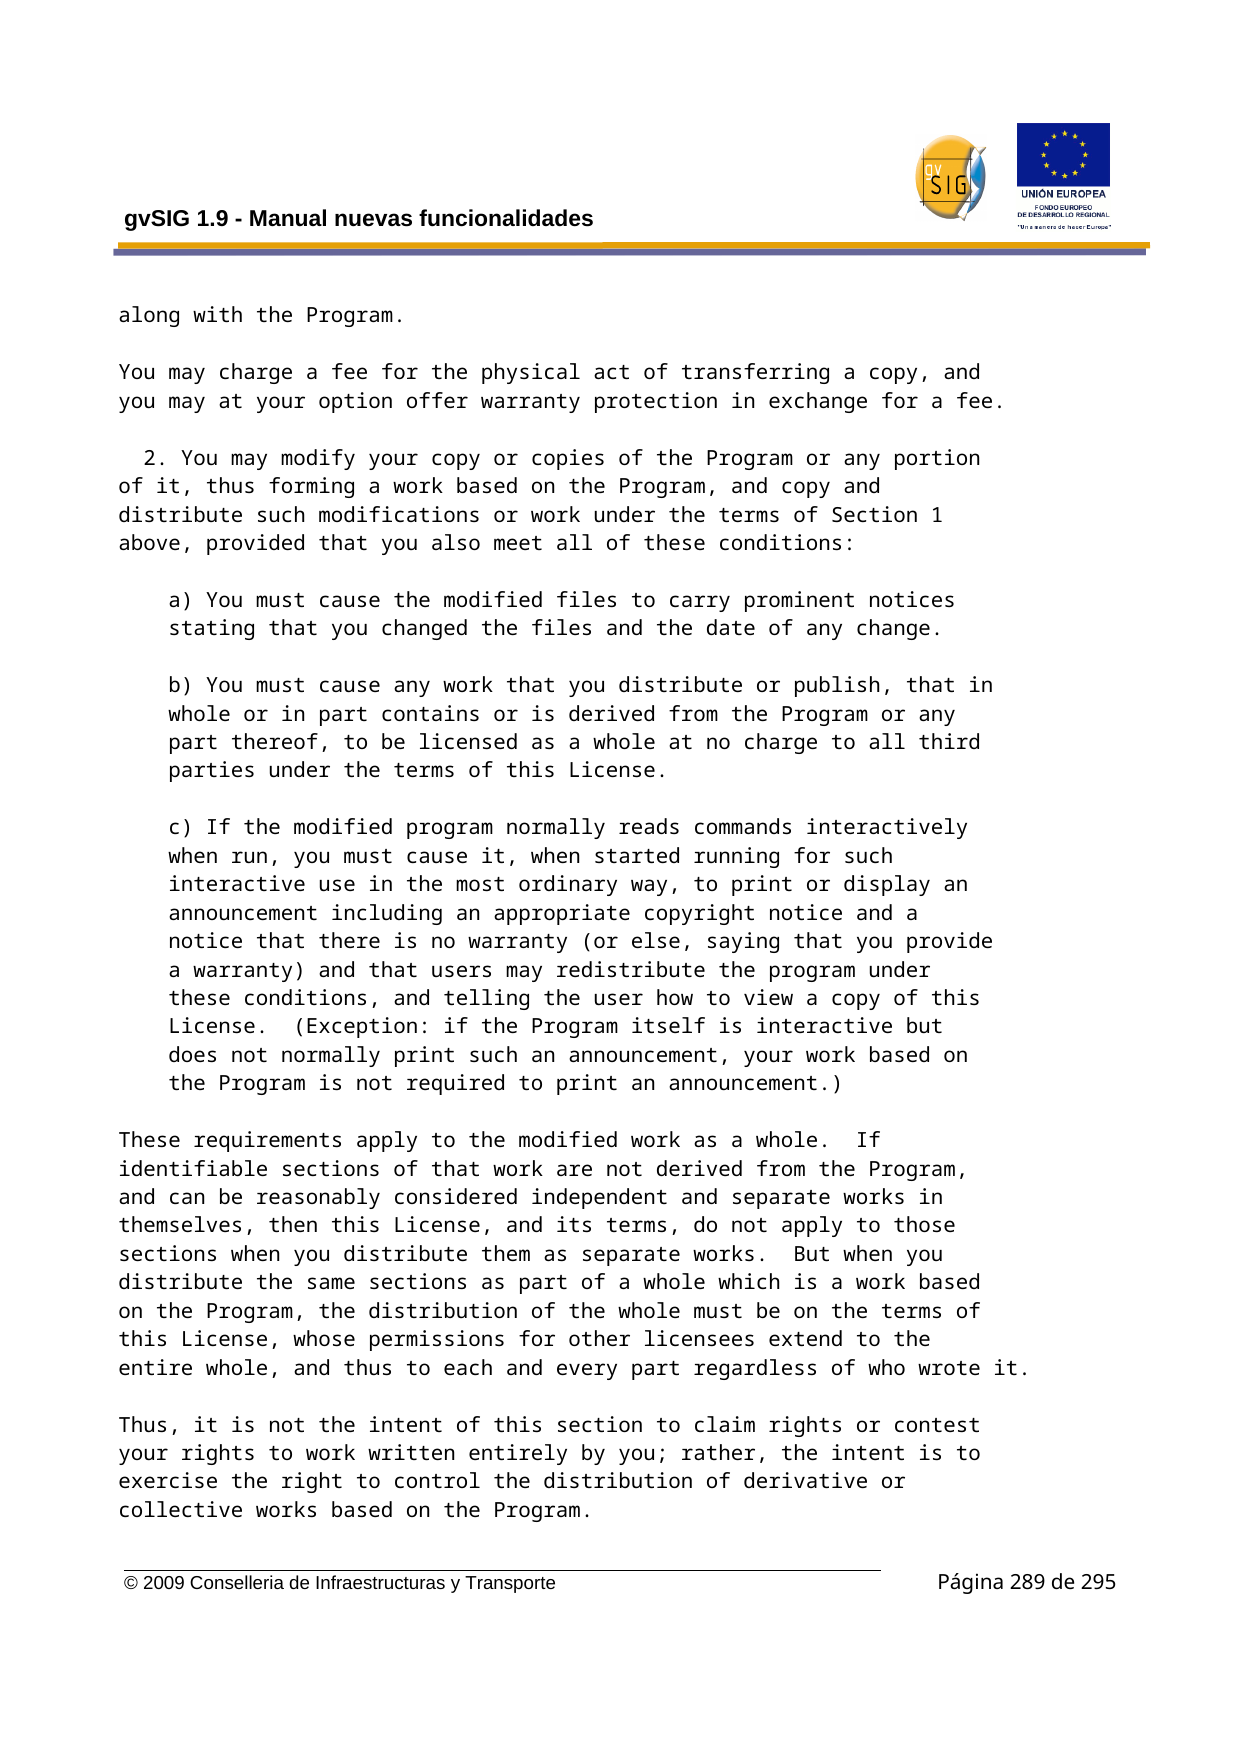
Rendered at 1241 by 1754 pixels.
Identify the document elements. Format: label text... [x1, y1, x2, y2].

picture [1015, 123, 1112, 232]
text identifiable sections of that work are not derived from the Program, [118, 1154, 1122, 1182]
text themselves, then this License, and its terms, do not apply to those [118, 1211, 1122, 1239]
text does not normally print such an announcement, your work based on [118, 1040, 1122, 1068]
text These requirements apply to the modified work as a whole. If [118, 1125, 1122, 1154]
text License. (Exception: if the Program itself is interactive but [118, 1012, 1122, 1040]
text this License, whose permissions for other licensees extend to the [118, 1324, 1122, 1353]
text a) You must cause the modified files to carry prominent notices [118, 585, 1122, 613]
text distribute the same sections as part of a whole which is a work based [118, 1267, 1122, 1296]
text You may charge a fee for the physical act of transferring a copy, and [118, 357, 1122, 386]
text notice that there is no warranty (or else, saying that you provide [118, 926, 1122, 955]
text on the Program, the distribution of the whole must be on the terms of [118, 1296, 1122, 1324]
text you may at your option offer warranty protection in exchange for a fee. [118, 386, 1122, 414]
text c) If the modified program normally reads commands interactively [118, 812, 1122, 841]
text these conditions, and telling the user how to view a copy of this [118, 983, 1122, 1012]
picture [914, 134, 987, 222]
text part thereof, to be licensed as a whole at no charge to all third [118, 727, 1122, 756]
text above, provided that you also meet all of these conditions: [118, 528, 1122, 557]
text stating that you changed the files and the date of any change. [118, 613, 1122, 642]
text b) You must cause any work that you distribute or publish, that in [118, 670, 1122, 699]
text whole or in part contains or is derived from the Program or any [118, 699, 1122, 727]
text collective works based on the Program. [118, 1495, 1122, 1523]
text Thus, it is not the intent of this section to claim rights or contest [118, 1410, 1122, 1438]
text entire whole, and thus to each and every part regardless of who wrote it. [118, 1353, 1122, 1381]
text of it, thus forming a work based on the Program, and copy and [118, 471, 1122, 500]
text the Program is not required to print an announcement.) [118, 1068, 1122, 1097]
text sections when you distribute them as separate works. But when you [118, 1239, 1122, 1267]
text parties under the terms of this License. [118, 756, 1122, 784]
text 2. You may modify your copy or copies of the Program or any portion [118, 443, 1122, 471]
text interactive use in the most ordinary way, to print or display an [118, 869, 1122, 898]
text exercise the right to control the distribution of derivative or [118, 1467, 1122, 1495]
text your rights to work written entirely by you; rather, the intent is to [118, 1438, 1122, 1467]
text announcement including an appropriate copyright notice and a [118, 898, 1122, 926]
text a warranty) and that users may redistribute the program under [118, 955, 1122, 983]
text when run, you must cause it, when started running for such [118, 841, 1122, 869]
text distribute such modifications or work under the terms of Section 1 [118, 500, 1122, 528]
text and can be reasonably considered independent and separate works in [118, 1182, 1122, 1211]
text along with the Program. [118, 301, 1122, 329]
